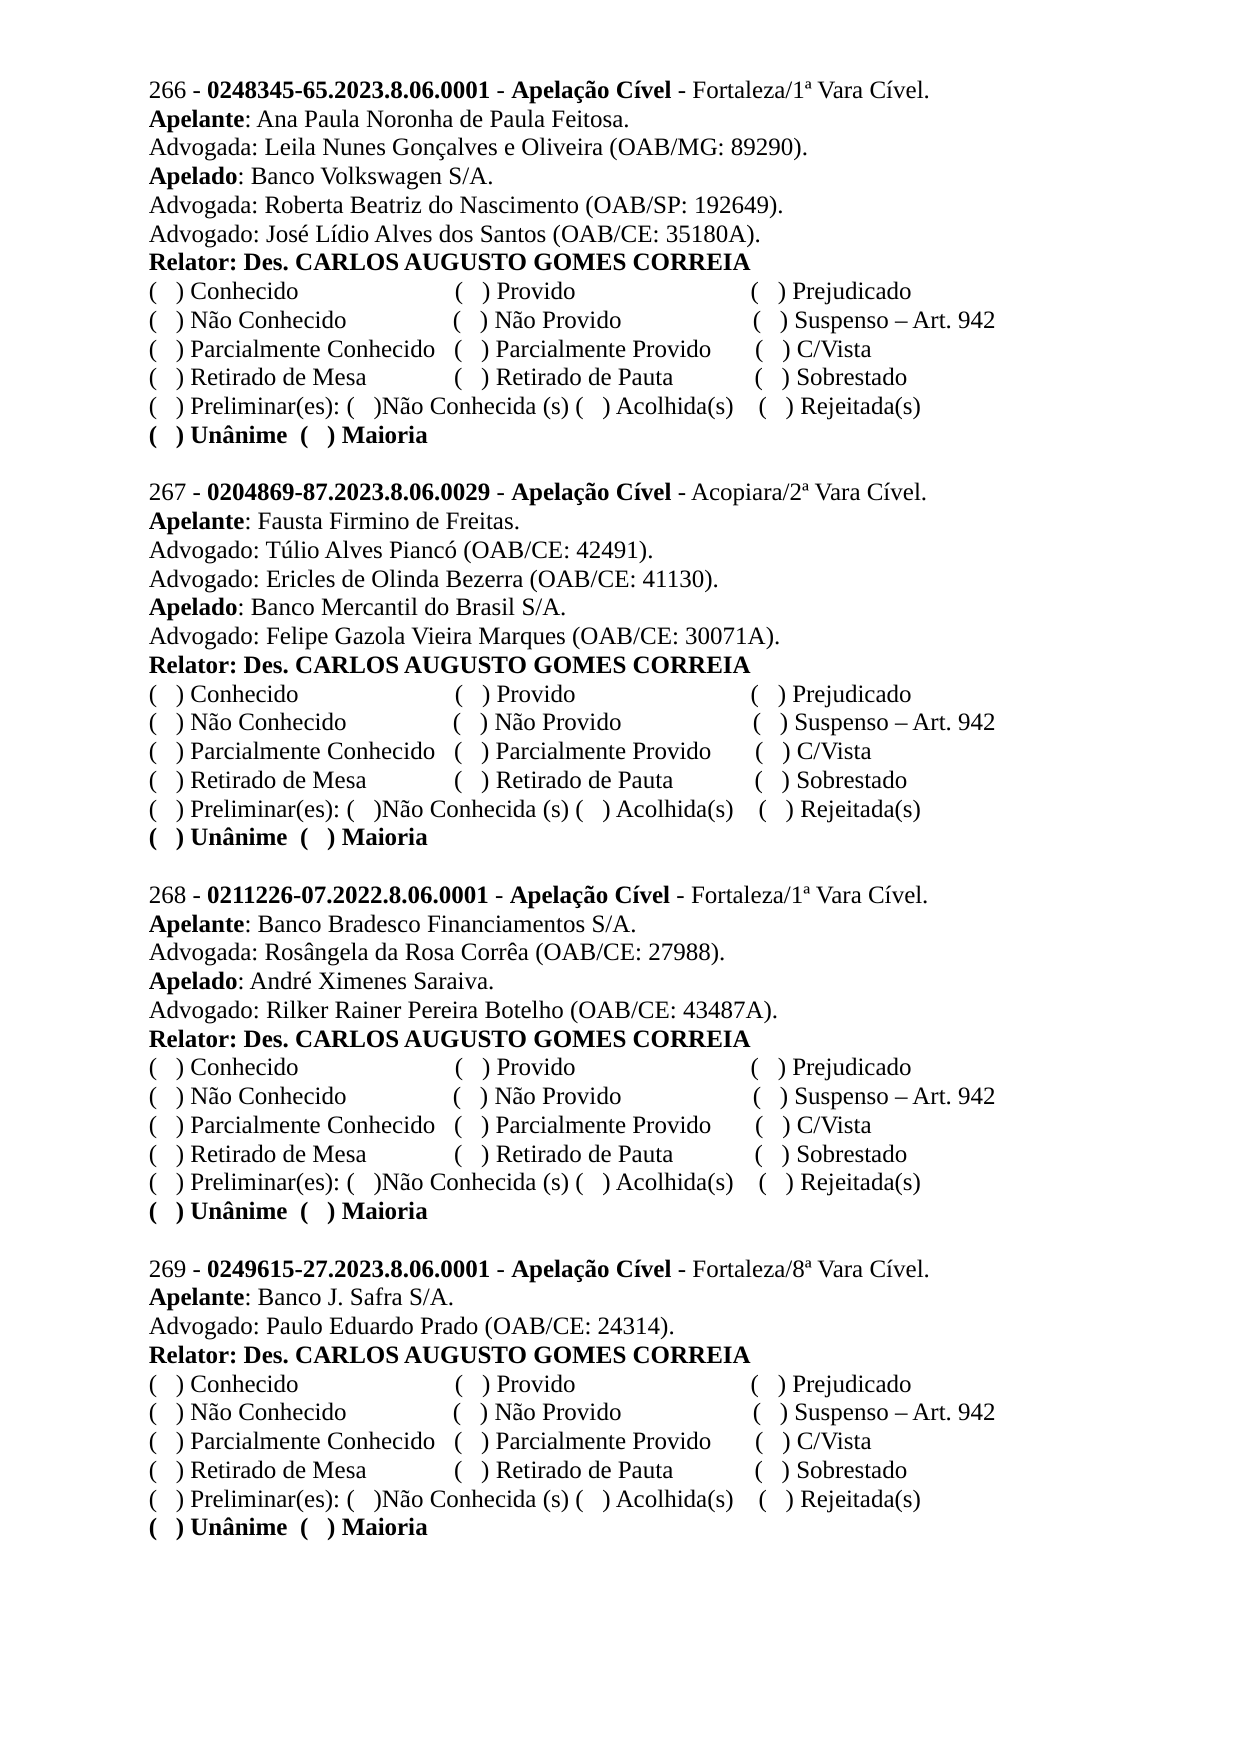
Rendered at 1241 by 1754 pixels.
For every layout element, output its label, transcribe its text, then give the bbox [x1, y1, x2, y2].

text Relator: Des. CARLOS AUGUSTO GOMES CORREIA [148, 247, 1141, 276]
text ( ) Preliminar(es): ( )Não Conhecida (s) ( ) Acolhida(s) ( ) Rejeitada(s) [148, 794, 1158, 822]
text ( ) Não Conhecido ( ) Não Provido ( ) Suspenso – Art. 942 [148, 1397, 1158, 1426]
text Advogado: Túlio Alves Piancó (OAB/CE: 42491). [148, 535, 1141, 564]
text ( ) Não Conhecido ( ) Não Provido ( ) Suspenso – Art. 942 [148, 1081, 1158, 1110]
text ( ) Parcialmente Conhecido ( ) Parcialmente Provido ( ) C/Vista [148, 1426, 1158, 1455]
text ( ) Retirado de Mesa ( ) Retirado de Pauta ( ) Sobrestado [148, 765, 1158, 794]
text Advogado: Felipe Gazola Vieira Marques (OAB/CE: 30071A). [148, 621, 1141, 650]
text ( ) Conhecido ( ) Provido ( ) Prejudicado [148, 1369, 1141, 1397]
text ( ) Retirado de Mesa ( ) Retirado de Pauta ( ) Sobrestado [148, 362, 1158, 391]
text Relator: Des. CARLOS AUGUSTO GOMES CORREIA [148, 1024, 1141, 1052]
text ( ) Conhecido ( ) Provido ( ) Prejudicado [148, 679, 1141, 707]
text 266 - 0248345-65.2023.8.06.0001 - Apelação Cível - Fortaleza/1ª Vara Cível. [148, 75, 1141, 104]
text ( ) Preliminar(es): ( )Não Conhecida (s) ( ) Acolhida(s) ( ) Rejeitada(s) [148, 391, 1158, 420]
text ( ) Unânime ( ) Maioria [148, 822, 1158, 851]
text ( ) Unânime ( ) Maioria [148, 1196, 1158, 1225]
text Apelado: Banco Volkswagen S/A. [148, 161, 1141, 190]
text ( ) Não Conhecido ( ) Não Provido ( ) Suspenso – Art. 942 [148, 707, 1158, 736]
text ( ) Retirado de Mesa ( ) Retirado de Pauta ( ) Sobrestado [148, 1139, 1158, 1167]
text Advogado: José Lídio Alves dos Santos (OAB/CE: 35180A). [148, 219, 1141, 247]
text Advogado: Paulo Eduardo Prado (OAB/CE: 24314). [148, 1311, 1141, 1340]
text ( ) Preliminar(es): ( )Não Conhecida (s) ( ) Acolhida(s) ( ) Rejeitada(s) [148, 1484, 1158, 1512]
text Apelante: Banco Bradesco Financiamentos S/A. [148, 909, 1141, 937]
text Relator: Des. CARLOS AUGUSTO GOMES CORREIA [148, 650, 1141, 679]
text Advogada: Rosângela da Rosa Corrêa (OAB/CE: 27988). [148, 937, 1141, 966]
text ( ) Retirado de Mesa ( ) Retirado de Pauta ( ) Sobrestado [148, 1455, 1158, 1484]
text ( ) Preliminar(es): ( )Não Conhecida (s) ( ) Acolhida(s) ( ) Rejeitada(s) [148, 1167, 1158, 1196]
text ( ) Parcialmente Conhecido ( ) Parcialmente Provido ( ) C/Vista [148, 736, 1158, 765]
text Advogada: Leila Nunes Gonçalves e Oliveira (OAB/MG: 89290). [148, 132, 1141, 161]
text Advogado: Ericles de Olinda Bezerra (OAB/CE: 41130). [148, 564, 1141, 592]
text ( ) Parcialmente Conhecido ( ) Parcialmente Provido ( ) C/Vista [148, 1110, 1158, 1139]
text ( ) Conhecido ( ) Provido ( ) Prejudicado [148, 1052, 1141, 1081]
text ( ) Parcialmente Conhecido ( ) Parcialmente Provido ( ) C/Vista [148, 334, 1158, 362]
text ( ) Não Conhecido ( ) Não Provido ( ) Suspenso – Art. 942 [148, 305, 1158, 334]
text 267 - 0204869-87.2023.8.06.0029 - Apelação Cível - Acopiara/2ª Vara Cível. [148, 477, 1141, 506]
text 269 - 0249615-27.2023.8.06.0001 - Apelação Cível - Fortaleza/8ª Vara Cível. [148, 1254, 1141, 1282]
text Apelado: André Ximenes Saraiva. [148, 966, 1141, 995]
text Advogada: Roberta Beatriz do Nascimento (OAB/SP: 192649). [148, 190, 1141, 219]
text ( ) Unânime ( ) Maioria [148, 420, 1158, 449]
text Apelante: Fausta Firmino de Freitas. [148, 506, 1141, 535]
text Apelado: Banco Mercantil do Brasil S/A. [148, 592, 1141, 621]
text 268 - 0211226-07.2022.8.06.0001 - Apelação Cível - Fortaleza/1ª Vara Cível. [148, 880, 1141, 909]
text ( ) Unânime ( ) Maioria [148, 1512, 1158, 1541]
text Advogado: Rilker Rainer Pereira Botelho (OAB/CE: 43487A). [148, 995, 1141, 1024]
text Apelante: Ana Paula Noronha de Paula Feitosa. [148, 104, 1141, 132]
text ( ) Conhecido ( ) Provido ( ) Prejudicado [148, 276, 1141, 305]
text Apelante: Banco J. Safra S/A. [148, 1282, 1141, 1311]
text Relator: Des. CARLOS AUGUSTO GOMES CORREIA [148, 1340, 1141, 1369]
